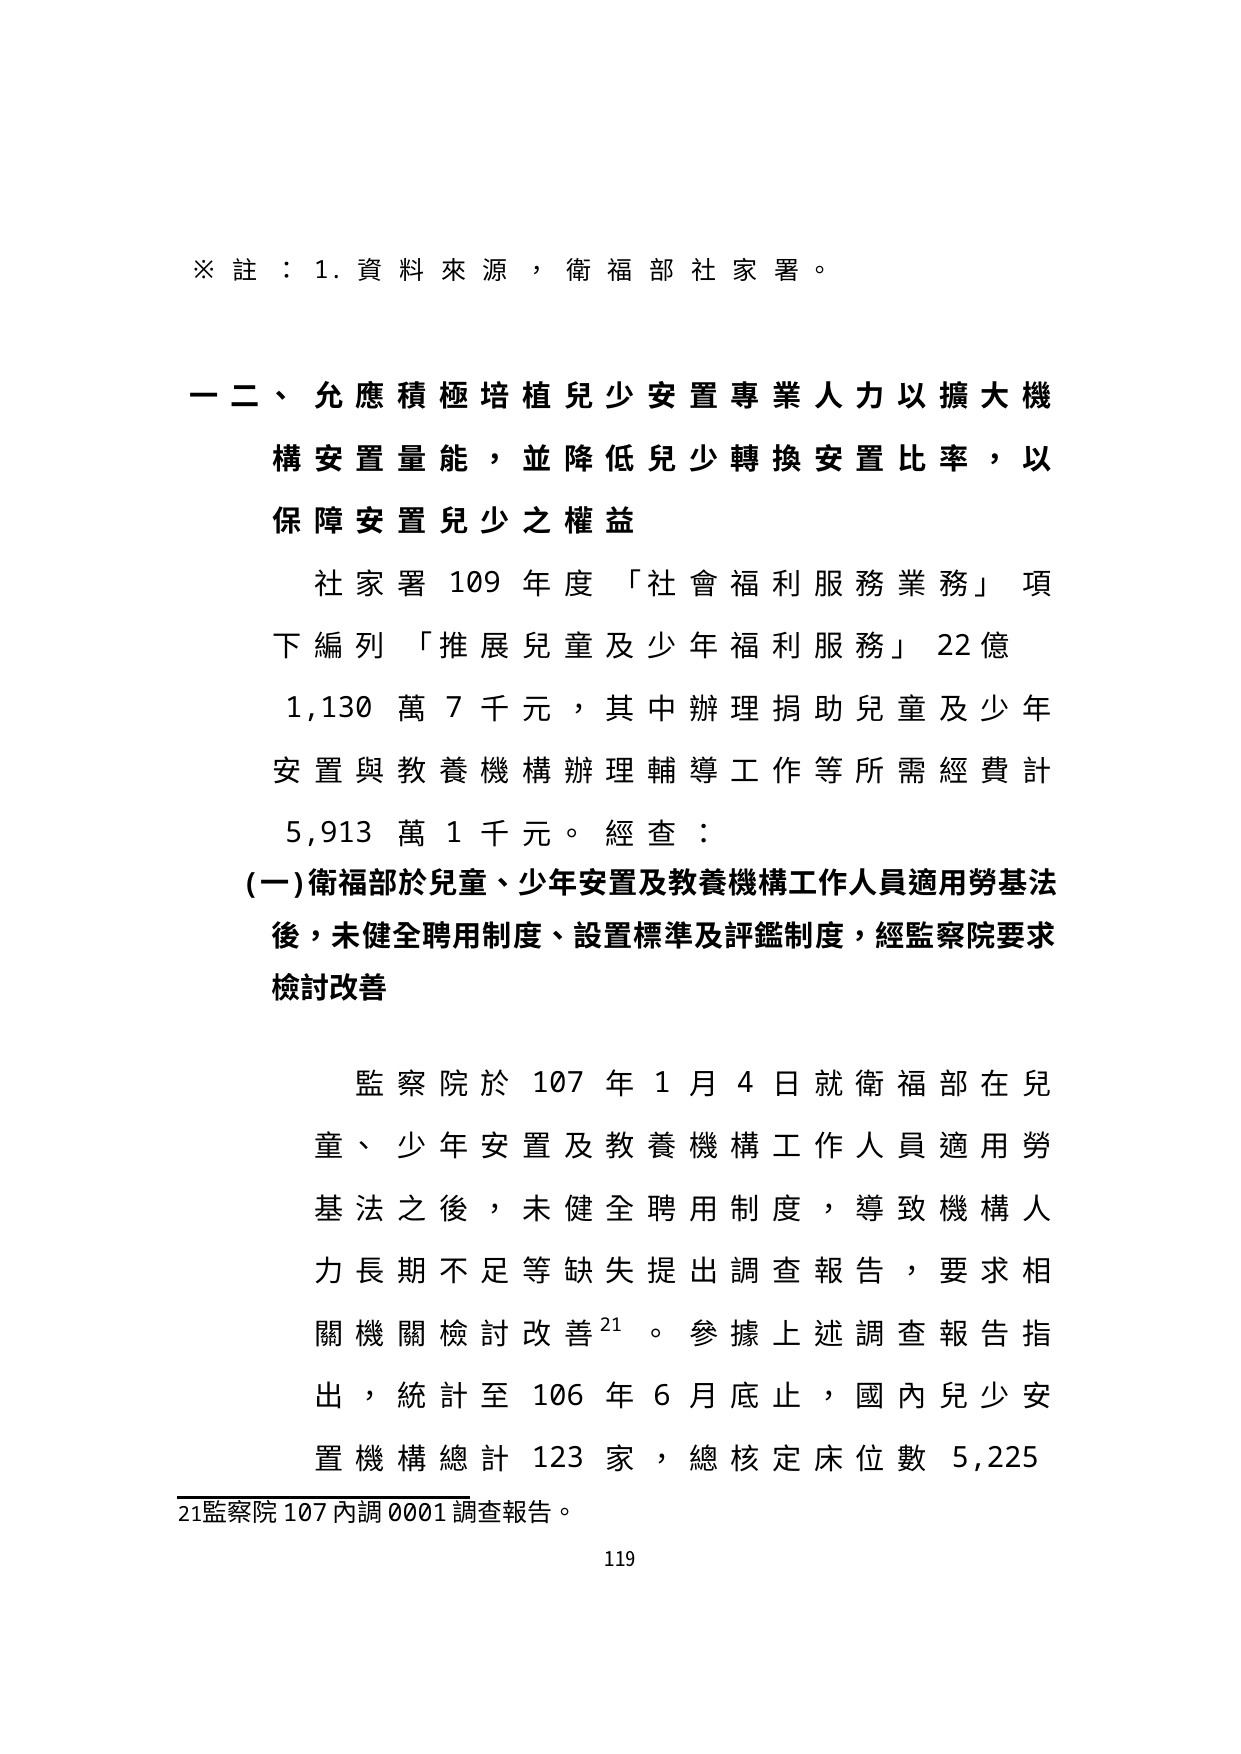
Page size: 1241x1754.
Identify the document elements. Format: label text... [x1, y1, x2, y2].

text (一)衛福部於兒童、少年安置及教養機構工作人員適用勞基法後，未健全聘用制度、設置標準及評鑑制度，經監察院要求檢討改善 [242, 852, 1058, 1008]
text 監察院於107年1月4日就衛福部在兒童、少年安置及教養機構工作人員適用勞基法之後，未健全聘用制度，導致機構人力長期不足等缺失提出調查報告，要求相關機關檢討改善。參據上述調查報告指出，統計至106年6月底止，國內兒少安置機構總計123家，總核定床位數5,225 [271, 1040, 1058, 1477]
text 監察院107內調0001調查報告。 [177, 1498, 1063, 1527]
text 一二、允應積極培植兒少安置專業人力以擴大機構安置量能，並降低兒少轉換安置比率，以保障安置兒少之權益 [183, 352, 1058, 540]
text ※註：1.資料來源，衛福部社家署。 [183, 227, 1058, 290]
text 社家署109年度「社會福利服務業務」項下編列「推展兒童及少年福利服務」22億1,130萬7千元，其中辦理捐助兒童及少年安置與教養機構辦理輔導工作等所需經費計5,913萬1千元。經查： [242, 540, 1058, 852]
